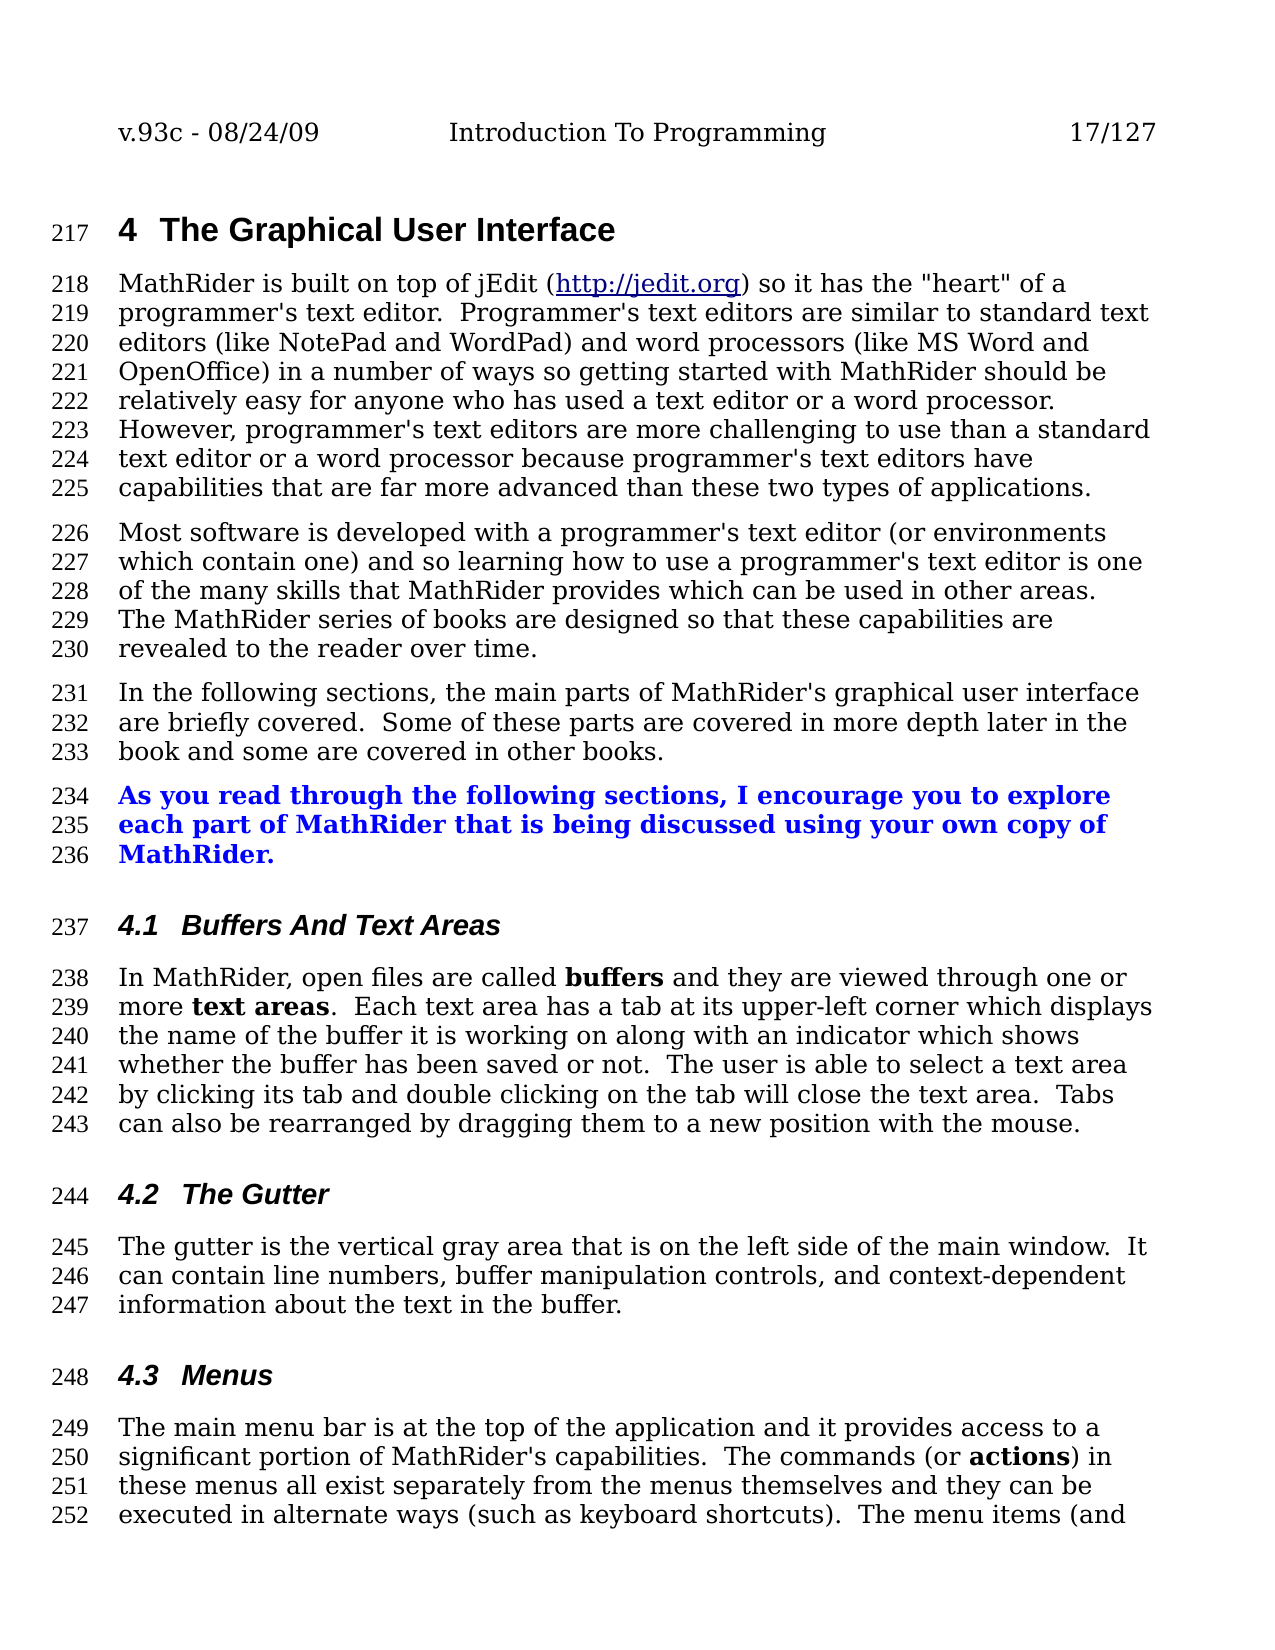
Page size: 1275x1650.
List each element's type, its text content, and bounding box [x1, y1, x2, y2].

subtitle The Graphical User Interface [118, 210, 1157, 248]
text MathRider is built on top of jEdit (http://jedit.org) so it has the "heart" of a programmer's text editor. Programmer's text editors are similar to standard text editors (like NotePad and WordPad) and word processors (like MS Word and OpenOffice) in a number of ways so getting started with MathRider should be relatively easy for anyone who has used a text editor or a word processor. However, programmer's text editors are more challenging to use than a standard text editor or a word processor because programmer's text editors have capabilities that are far more advanced than these two types of applications. [118, 269, 1157, 503]
text As you read through the following sections, I encourage you to explore each part of MathRider that is being discussed using your own copy of MathRider. [118, 781, 1157, 869]
text The gutter is the vertical gray area that is on the left side of the main window. It can contain line numbers, buffer manipulation controls, and context-dependent information about the text in the buffer. [118, 1232, 1157, 1319]
text In the following sections, the main parts of MathRider's graphical user interface are briefly covered. Some of these parts are covered in more depth later in the book and some are covered in other books. [118, 678, 1157, 766]
text In MathRider, open files are called buffers and they are viewed through one or more text areas. Each text area has a tab at its upper-left corner which displays the name of the buffer it is working on along with an indicator which shows whether the buffer has been saved or not. The user is able to select a text area by clicking its tab and double clicking on the tab will close the text area. Tabs can also be rearranged by dragging them to a new position with the mouse. [118, 963, 1157, 1138]
subtitle Menus [118, 1358, 1157, 1392]
text Most software is developed with a programmer's text editor (or environments which contain one) and so learning how to use a programmer's text editor is one of the many skills that MathRider provides which can be used in other areas. The MathRider series of books are designed so that these capabilities are revealed to the reader over time. [118, 518, 1157, 663]
subtitle Buffers And Text Areas [118, 908, 1157, 942]
text The main menu bar is at the top of the application and it provides access to a significant portion of MathRider's capabilities. The commands (or actions) in these menus all exist separately from the menus themselves and they can be executed in alternate ways (such as keyboard shortcuts). The menu items (and [118, 1413, 1157, 1529]
subtitle The Gutter [118, 1177, 1157, 1211]
